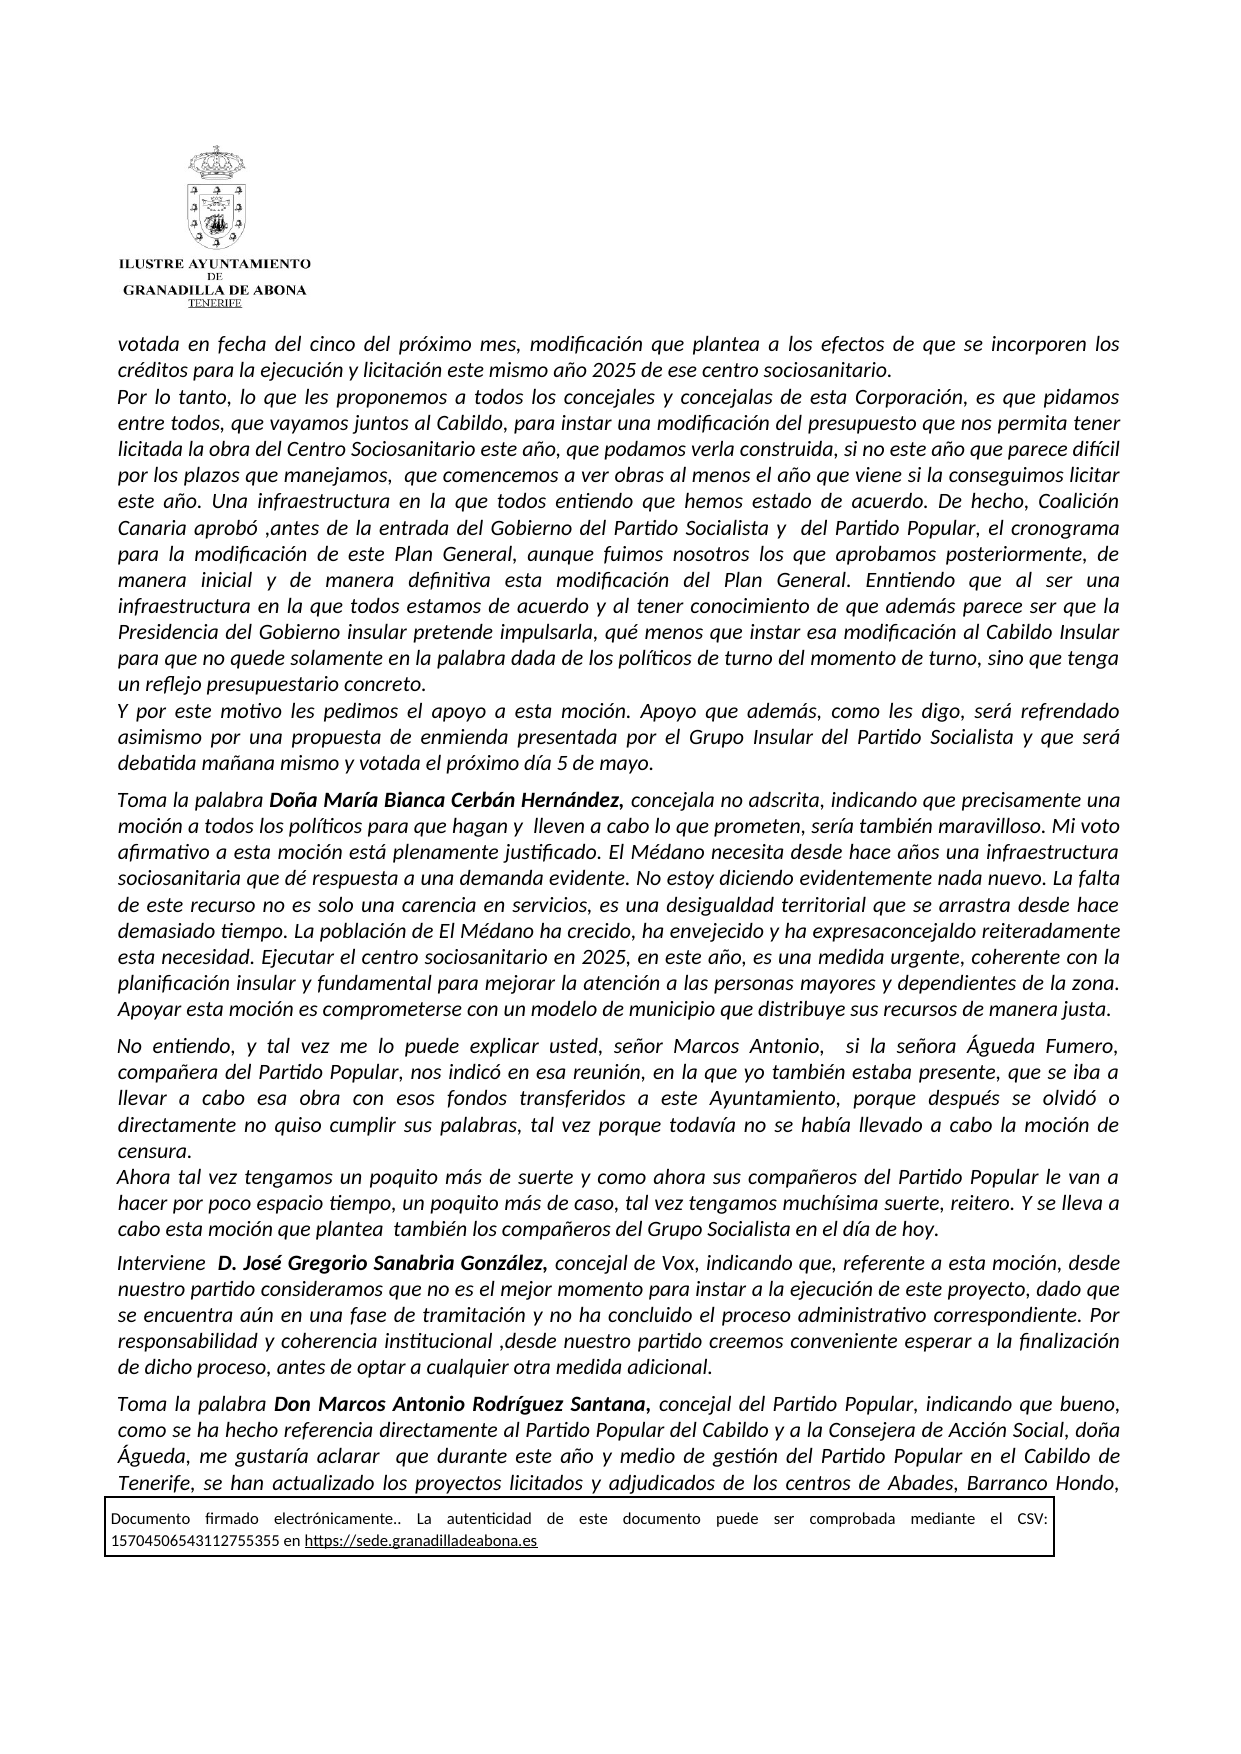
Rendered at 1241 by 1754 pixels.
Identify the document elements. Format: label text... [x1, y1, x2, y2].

text Toma la palabra Don Marcos Antonio Rodríguez Santana, concejal del Partido Popular, indicando que bueno, como se ha hecho referencia directamente al Partido Popular del Cabildo y a la Consejera de Acción Social, doña Águeda, me gustaría aclarar que durante este año y medio de gestión del Partido Popular en el Cabildo de Tenerife, se han actualizado los proyectos licitados y adjudicados de los centros de Abades, Barranco Hondo, [117, 1391, 1124, 1496]
text No entiendo, y tal vez me lo puede explicar usted, señor Marcos Antonio, si la señora Águeda Fumero, compañera del Partido Popular, nos indicó en esa reunión, en la que yo también estaba presente, que se iba a llevar a cabo esa obra con esos fondos transferidos a este Ayuntamiento, porque después se olvidó o directamente no quiso cumplir sus palabras, tal vez porque todavía no se había llevado a cabo la moción de censura. [117, 1033, 1124, 1163]
text Y por este motivo les pedimos el apoyo a esta moción. Apoyo que además, como les digo, será refrendado asimismo por una propuesta de enmienda presentada por el Grupo Insular del Partido Socialista y que será debatida mañana mismo y votada el próximo día 5 de mayo. [117, 697, 1124, 776]
text Ahora tal vez tengamos un poquito más de suerte y como ahora sus compañeros del Partido Popular le van a hacer por poco espacio tiempo, un poquito más de caso, tal vez tengamos muchísima suerte, reitero. Y se lleva a cabo esta moción que plantea también los compañeros del Grupo Socialista en el día de hoy. [117, 1164, 1124, 1242]
text Toma la palabra Doña María Bianca Cerbán Hernández, concejala no adscrita, indicando que precisamente una moción a todos los políticos para que hagan y lleven a cabo lo que prometen, sería también maravilloso. Mi voto afirmativo a esta moción está plenamente justificado. El Médano necesita desde hace años una infraestructura sociosanitaria que dé respuesta a una demanda evidente. No estoy diciendo evidentemente nada nuevo. La falta de este recurso no es solo una carencia en servicios, es una desigualdad territorial que se arrastra desde hace demasiado tiempo. La población de El Médano ha crecido, ha envejecido y ha expresaconcejaldo reiteradamente esta necesidad. Ejecutar el centro sociosanitario en 2025, en este año, es una medida urgente, coherente con la planificación insular y fundamental para mejorar la atención a las personas mayores y dependientes de la zona. Apoyar esta moción es comprometerse con un modelo de municipio que distribuye sus recursos de manera justa. [117, 787, 1124, 1022]
text Interviene D. José Gregorio Sanabria González, concejal de Vox, indicando que, referente a esta moción, desde nuestro partido consideramos que no es el mejor momento para instar a la ejecución de este proyecto, dado que se encuentra aún en una fase de tramitación y no ha concluido el proceso administrativo correspondiente. Por responsabilidad y coherencia institucional ,desde nuestro partido creemos conveniente esperar a la finalización de dicho proceso, antes de optar a cualquier otra medida adicional. [117, 1249, 1124, 1380]
text votada en fecha del cinco del próximo mes, modificación que plantea a los efectos de que se incorporen los créditos para la ejecución y licitación este mismo año 2025 de ese centro sociosanitario. [117, 331, 1124, 383]
text Por lo tanto, lo que les proponemos a todos los concejales y concejalas de esta Corporación, es que pidamos entre todos, que vayamos juntos al Cabildo, para instar una modificación del presupuesto que nos permita tener licitada la obra del Centro Sociosanitario este año, que podamos verla construida, si no este año que parece difícil por los plazos que manejamos, que comencemos a ver obras al menos el año que viene si la conseguimos licitar este año. Una infraestructura en la que todos entiendo que hemos estado de acuerdo. De hecho, Coalición Canaria aprobó ,antes de la entrada del Gobierno del Partido Socialista y del Partido Popular, el cronograma para la modificación de este Plan General, aunque fuimos nosotros los que aprobamos posteriormente, de manera inicial y de manera definitiva esta modificación del Plan General. Enntiendo que al ser una infraestructura en la que todos estamos de acuerdo y al tener conocimiento de que además parece ser que la Presidencia del Gobierno insular pretende impulsarla, qué menos que instar esa modificación al Cabildo Insular para que no quede solamente en la palabra dada de los políticos de turno del momento de turno, sino que tenga un reflejo presupuestario concreto. [117, 383, 1124, 697]
